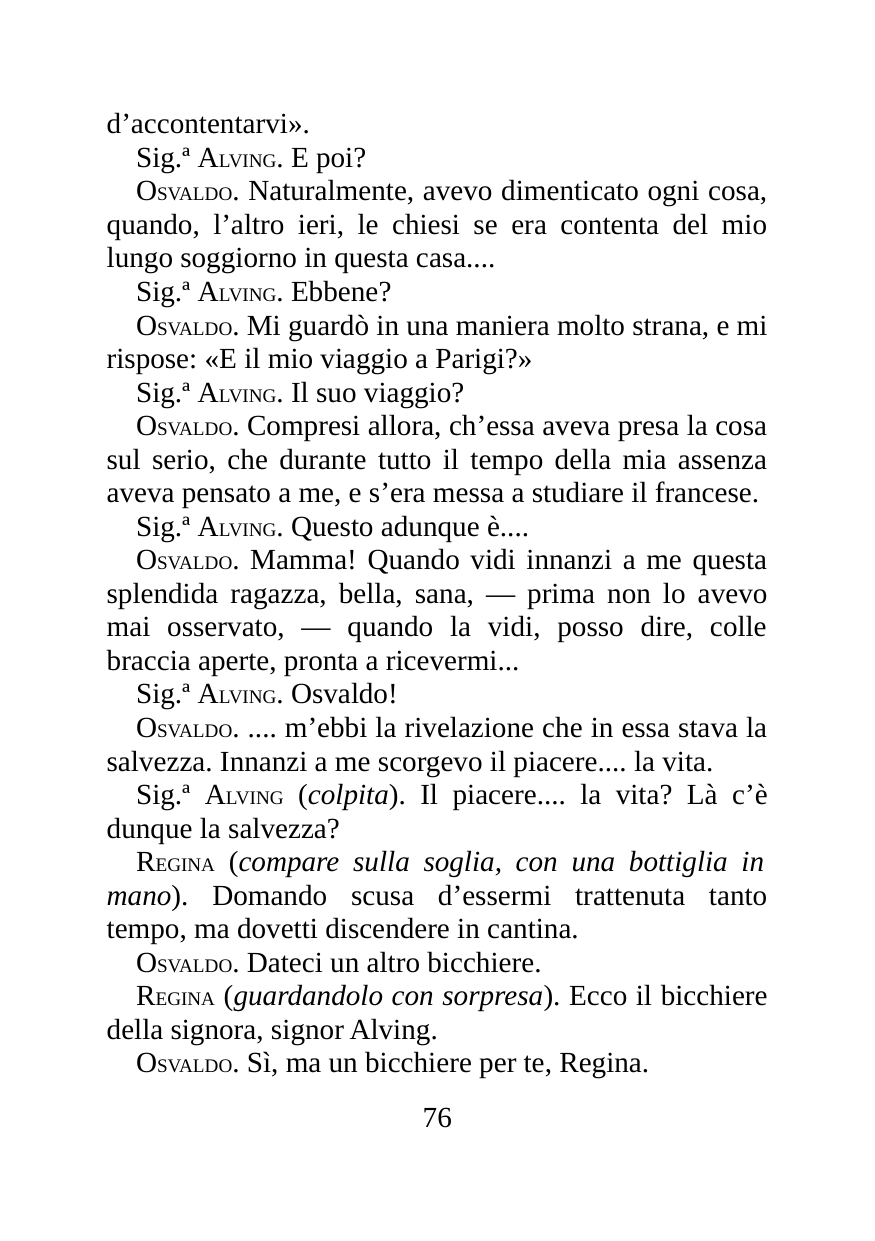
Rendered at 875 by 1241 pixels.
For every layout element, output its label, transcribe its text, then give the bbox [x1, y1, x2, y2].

text Sig.ª Alving. E poi? [106, 140, 768, 173]
text Osvaldo. Mamma! Quando vidi innanzi a me questa splendida ragazza, bella, sana, — prima non lo avevo mai osservato, — quando la vidi, posso dire, colle braccia aperte, pronta a ricevermi... [106, 542, 768, 677]
text Osvaldo. Dateci un altro bicchiere. [106, 945, 768, 978]
text Sig.ª Alving (colpita). Il piacere.... la vita? Là c’è dunque la salvezza? [106, 777, 768, 844]
text Sig.ª Alving. Questo adunque è.... [106, 509, 768, 542]
text Regina (compare sulla soglia, con una bottiglia in mano). Domando scusa d’essermi trattenuta tanto tempo, ma dovetti discendere in cantina. [106, 844, 768, 945]
text Regina (guardandolo con sorpresa). Ecco il bicchiere della signora, signor Alving. [106, 978, 768, 1046]
text d’accontentarvi». [106, 106, 768, 140]
text Osvaldo. Naturalmente, avevo dimenticato ogni cosa, quando, l’altro ieri, le chiesi se era contenta del mio lungo soggiorno in questa casa.... [106, 173, 768, 274]
text Osvaldo. Sì, ma un bicchiere per te, Regina. [106, 1046, 768, 1079]
text Osvaldo. Mi guardò in una maniera molto strana, e mi rispose: «E il mio viaggio a Parigi?» [106, 308, 768, 375]
text Sig.ª Alving. Osvaldo! [106, 677, 768, 710]
text Sig.ª Alving. Il suo viaggio? [106, 375, 768, 408]
text Osvaldo. Compresi allora, ch’essa aveva presa la cosa sul serio, che durante tutto il tempo della mia assenza aveva pensato a me, e s’era messa a studiare il francese. [106, 408, 768, 509]
text Sig.ª Alving. Ebbene? [106, 274, 768, 308]
text Osvaldo. .... m’ebbi la rivelazione che in essa stava la salvezza. Innanzi a me scorgevo il piacere.... la vita. [106, 710, 768, 777]
